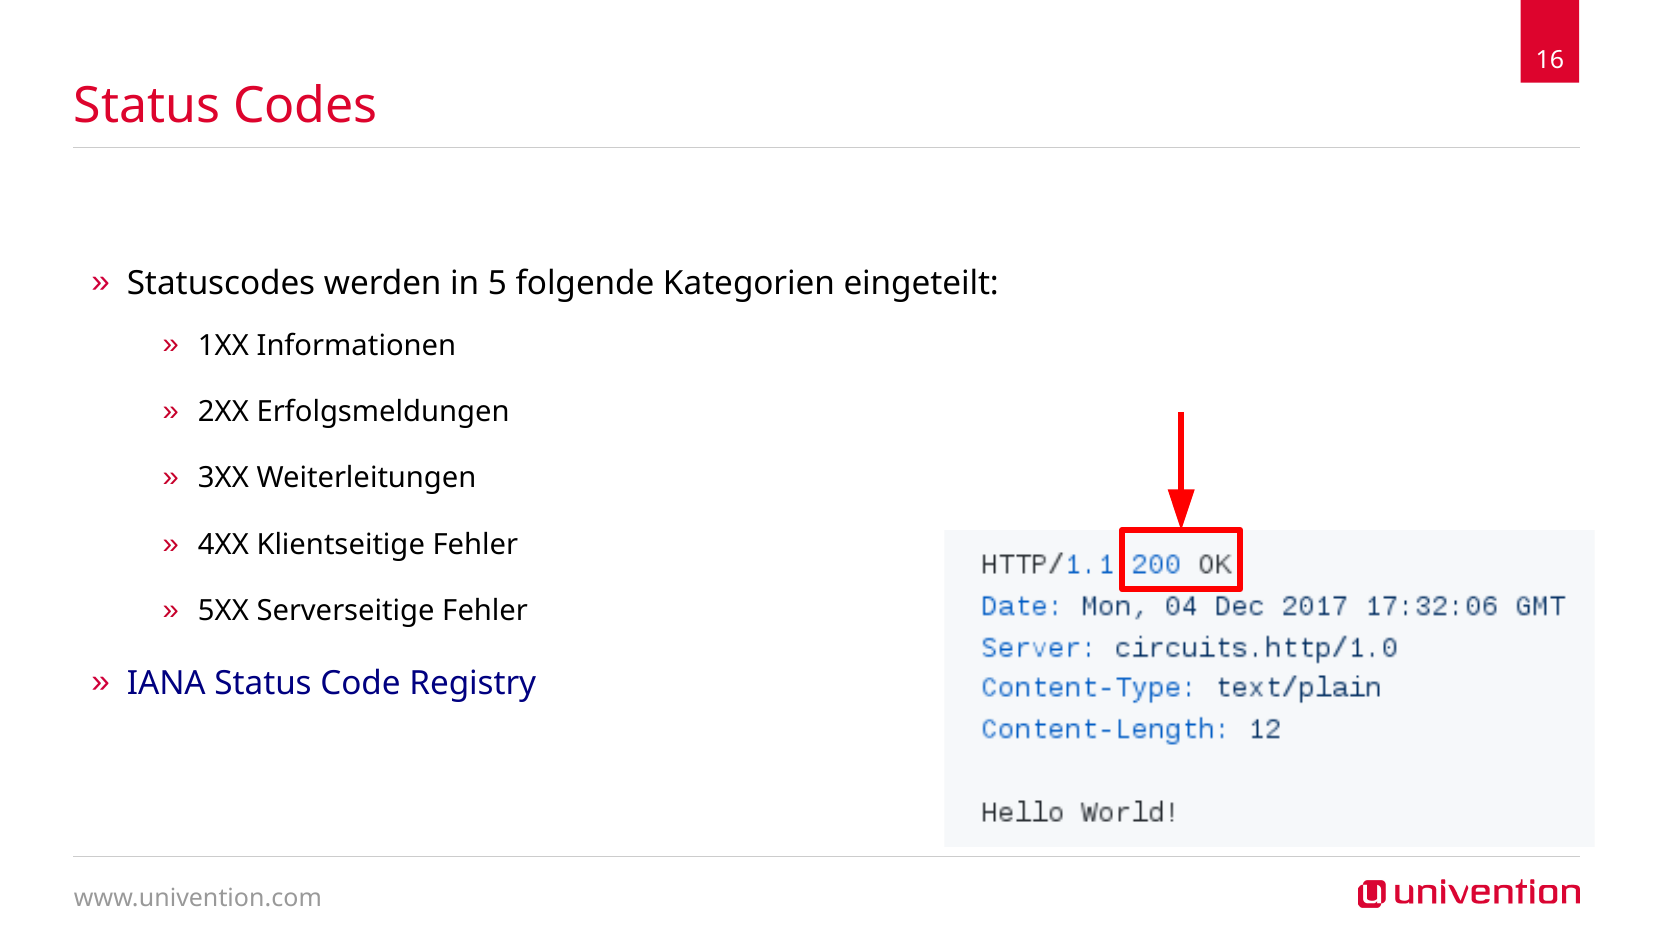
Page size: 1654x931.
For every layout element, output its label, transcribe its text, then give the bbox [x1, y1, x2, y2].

picture [1358, 879, 1580, 908]
list Statuscodes werden in 5 folgende Kategorien eingeteilt: 1XX Informationen 2XX Erfolgsmeldungen 3XX Weiterleitungen 4XX Klientseitige Fehler 5XX Serverseitige Fehler IANA Status Code Registry [73, 236, 1580, 827]
title Status Codes [73, 59, 1580, 148]
picture [1125, 533, 1237, 586]
picture [944, 530, 1595, 847]
